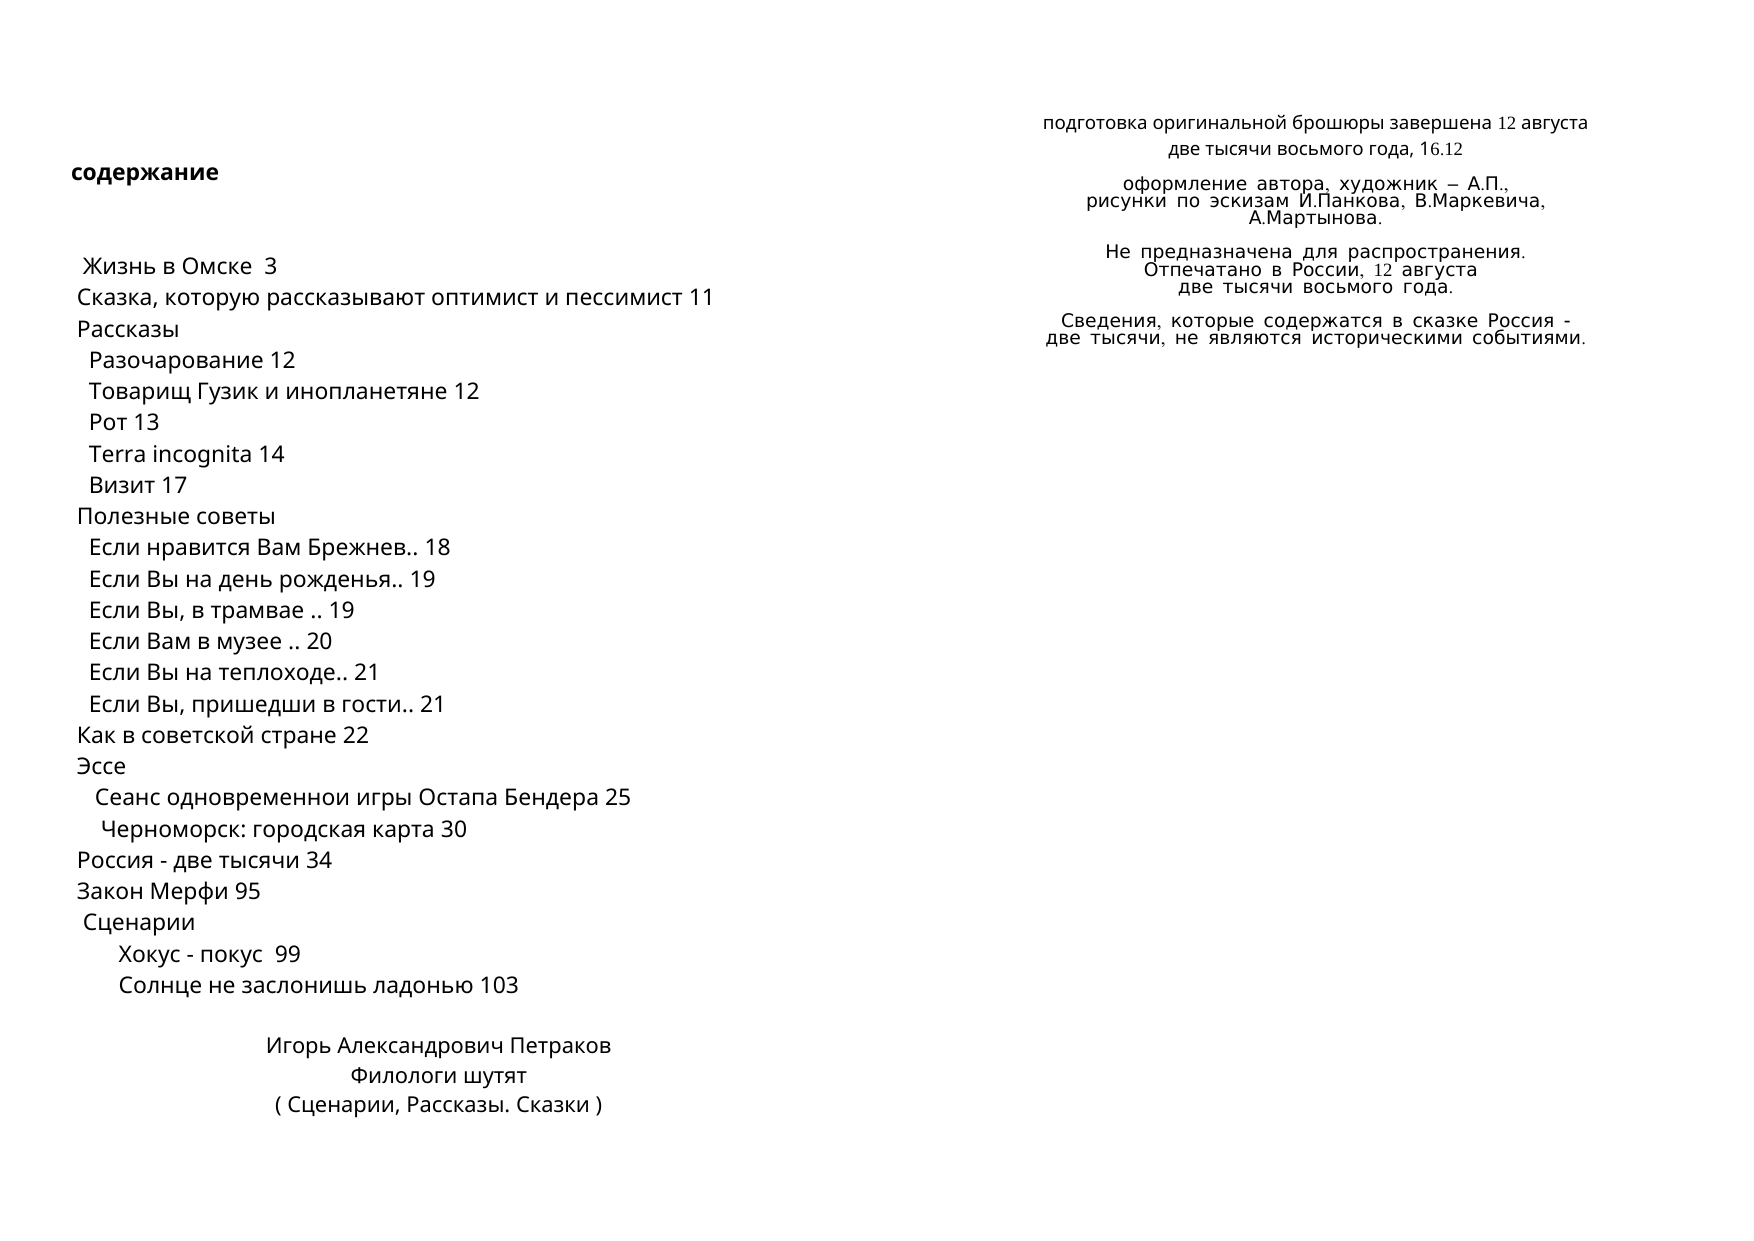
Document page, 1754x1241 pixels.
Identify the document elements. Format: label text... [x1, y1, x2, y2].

text Рот 13 [71, 406, 806, 438]
text рисунки по эскизам И.Панкова, В.Маркевича, [948, 195, 1683, 212]
text Полезные советы [71, 500, 806, 531]
text Филологи шутят [71, 1060, 806, 1089]
text Хокус - покус 99 [71, 938, 806, 969]
text Если Вы, пришедши в гости.. 21 [71, 688, 806, 719]
text Если Вы на день рожденья.. 19 [71, 563, 806, 594]
text Рассказы [71, 313, 806, 344]
text ( Сценарии, Рассказы. Сказки ) [71, 1089, 806, 1119]
text Разочарование 12 [71, 344, 806, 375]
text Игорь Александрович Петраков [71, 1030, 806, 1060]
text Россия - две тысячи 34 [71, 844, 806, 875]
text подготовка оригинальной брошюры завершена 12 августа [948, 109, 1683, 135]
text Не предназначена для распространения. [948, 246, 1683, 263]
text Сказка, которую рассказывают оптимист и пессимист 11 [71, 281, 806, 313]
text Если Вы на теплоходе.. 21 [71, 656, 806, 688]
text Закон Мерфи 95 [71, 875, 806, 906]
text Terra incognita 14 [71, 438, 806, 469]
text содержание [71, 156, 806, 188]
text Если нравится Вам Брежнев.. 18 [71, 531, 806, 563]
text Если Вам в музее .. 20 [71, 625, 806, 656]
text Сценарии [71, 906, 806, 938]
text две тысячи, не являются историческими событиями. [948, 331, 1683, 348]
text Отпечатано в России, 12 августа [948, 263, 1683, 280]
text оформление автора, художник – А.П., [948, 178, 1683, 195]
text Товарищ Гузик и инопланетяне 12 [71, 375, 806, 406]
text Эссе [71, 750, 806, 781]
text Солнце не заслонишь ладонью 103 [71, 969, 806, 1000]
text Черноморск: городская карта 30 [71, 813, 806, 844]
text Сведения, которые содержатся в сказке Россия - [948, 314, 1683, 331]
text две тысячи восьмого года. [948, 280, 1683, 297]
text Жизнь в Омске 3 [71, 250, 806, 281]
text две тысячи восьмого года, 16.12 [948, 135, 1683, 161]
text Если Вы, в трамвае .. 19 [71, 594, 806, 625]
text Сеанс одновременнои игры Остапа Бендера 25 [71, 781, 806, 813]
text А.Мартынова. [948, 212, 1683, 229]
text Визит 17 [71, 469, 806, 500]
text Как в советской стране 22 [71, 719, 806, 750]
